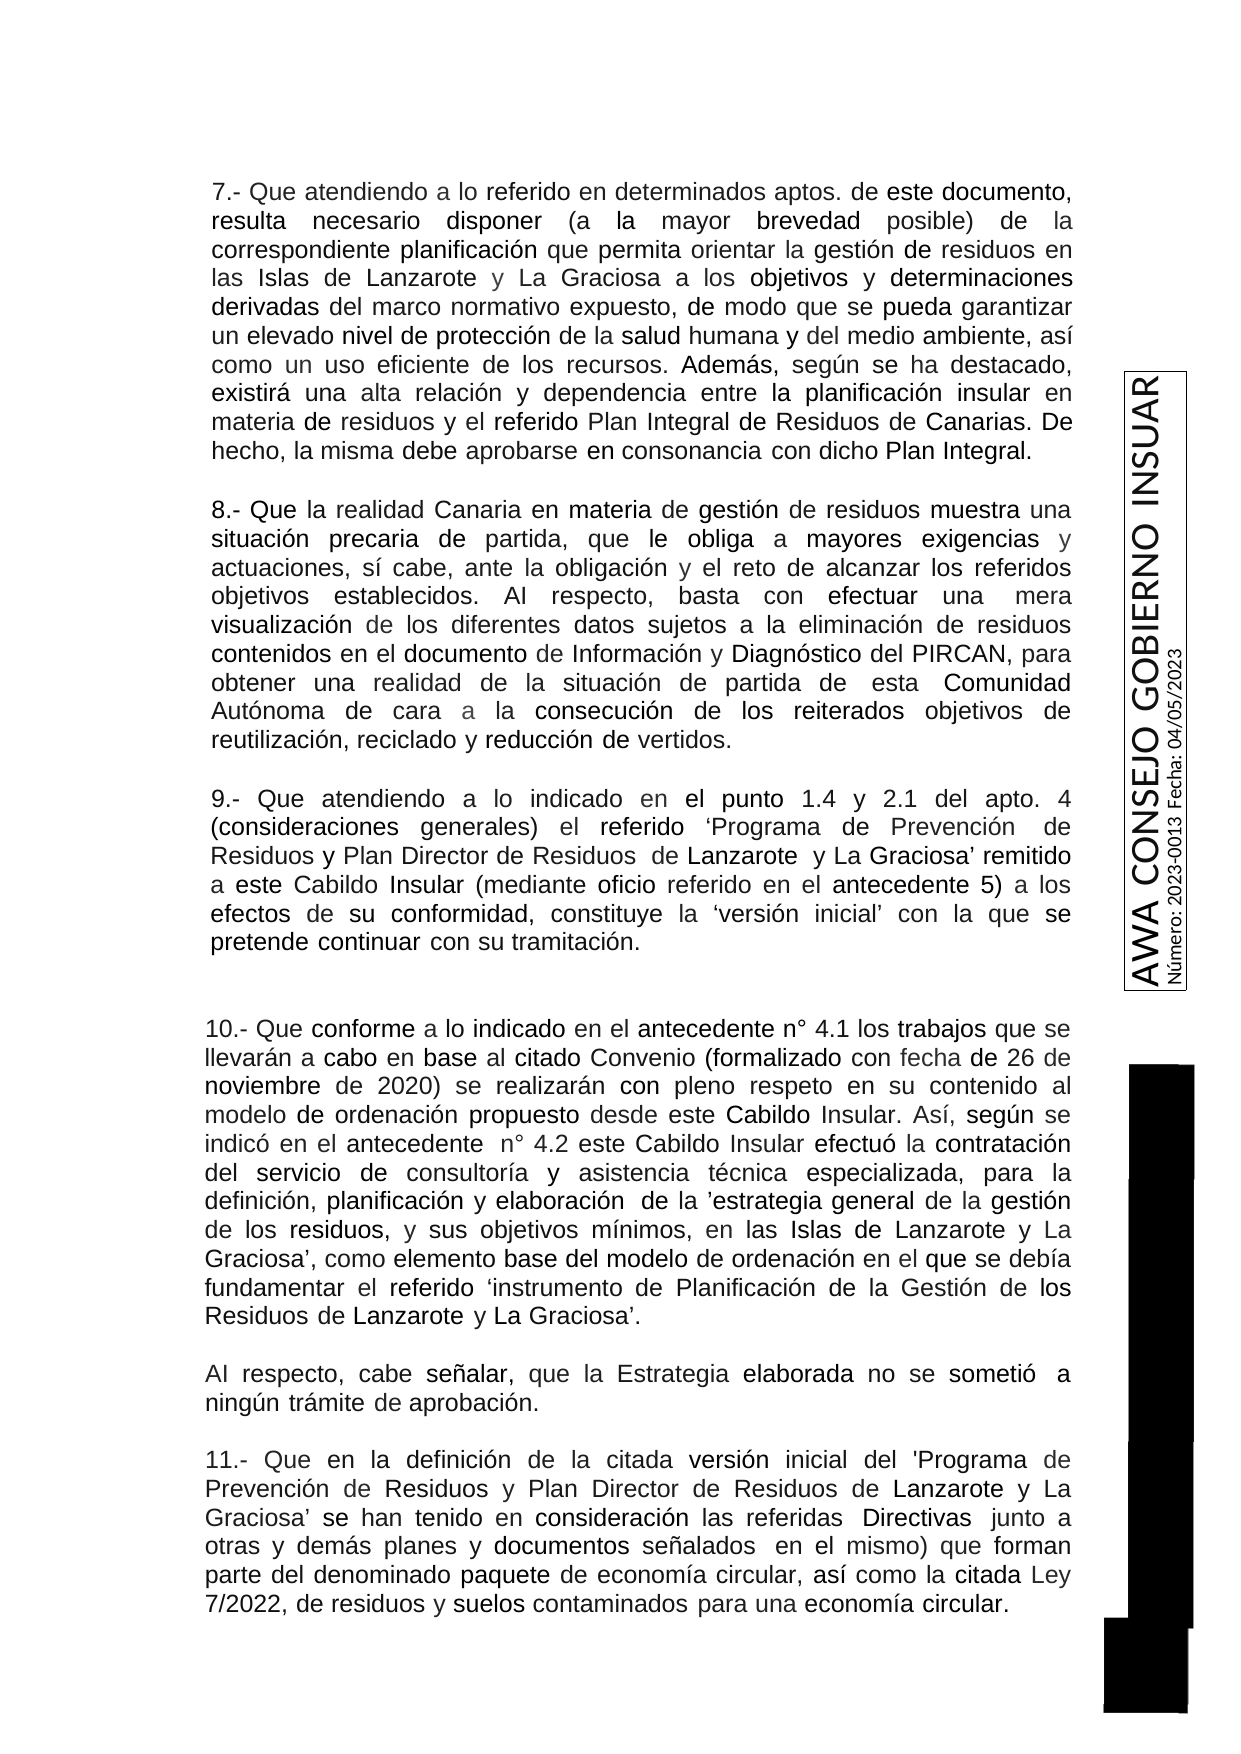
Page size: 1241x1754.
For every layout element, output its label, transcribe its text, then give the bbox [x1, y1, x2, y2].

text Número: 2023-0013 Fecha: 04/05/2023 [1163, 375, 1184, 990]
text 9.- Que atendiendo a lo indicado en el punto 1.4 y 2.1 del apto. 4 (consideraciones generales) el referido ‘Programa de Prevención de Residuos y Plan Director de Residuos de Lanzarote y La Graciosa’ remitido a este Cabildo Insular (mediante oficio referido en el antecedente 5) a los efectos de su conformidad, constituye la ‘versión inicial’ con la que se pretende continuar con su tramitación. [210, 784, 1072, 956]
text AWA CONSEJO GOBIERNO INSUAR [1125, 373, 1163, 990]
text 10.- Que conforme a lo indicado en el antecedente n° 4.1 los trabajos que se llevarán a cabo en base al citado Convenio (formalizado con fecha de 26 de noviembre de 2020) se realizarán con pleno respeto en su contenido al modelo de ordenación propuesto desde este Cabildo Insular. Así, según se indicó en el antecedente n° 4.2 este Cabildo Insular efectuó la contratación del servicio de consultoría y asistencia técnica especializada, para la definición, planificación y elaboración de la ’estrategia general de la gestión de los residuos, y sus objetivos mínimos, en las Islas de Lanzarote y La Graciosa’, como elemento base del modelo de ordenación en el que se debía fundamentar el referido ‘instrumento de Planificación de la Gestión de los Residuos de Lanzarote y La Graciosa’. [204, 1014, 1071, 1330]
text 8.- Que la realidad Canaria en materia de gestión de residuos muestra una situación precaria de partida, que le obliga a mayores exigencias y actuaciones, sí cabe, ante la obligación y el reto de alcanzar los referidos objetivos establecidos. AI respecto, basta con efectuar una mera visualización de los diferentes datos sujetos a la eliminación de residuos contenidos en el documento de Información y Diagnóstico del PIRCAN, para obtener una realidad de la situación de partida de esta Comunidad Autónoma de cara a la consecución de los reiterados objetivos de reutilización, reciclado y reducción de vertidos. [211, 495, 1072, 754]
picture [1102, 1063, 1196, 1714]
text AI respecto, cabe señalar, que la Estrategia elaborada no se sometió a ningún trámite de aprobación. [205, 1360, 1071, 1416]
text 11.- Que en la definición de la citada versión inicial del 'Programa de Prevención de Residuos y Plan Director de Residuos de Lanzarote y La Graciosa’ se han tenido en consideración las referidas Directivas junto a otras y demás planes y documentos señalados en el mismo) que forman parte del denominado paquete de economía circular, así como la citada Ley 7/2022, de residuos y suelos contaminados para una economía circular. [204, 1445, 1071, 1618]
text 7.- Que atendiendo a lo referido en determinados aptos. de este documento, resulta necesario disponer (a la mayor brevedad posible) de la correspondiente planificación que permita orientar la gestión de residuos en las Islas de Lanzarote y La Graciosa a los objetivos y determinaciones derivadas del marco normativo expuesto, de modo que se pueda garantizar un elevado nivel de protección de la salud humana y del medio ambiente, así como un uso eficiente de los recursos. Además, según se ha destacado, existirá una alta relación y dependencia entre la planificación insular en materia de residuos y el referido Plan Integral de Residuos de Canarias. De hecho, la misma debe aprobarse en consonancia con dicho Plan Integral. [211, 177, 1073, 464]
